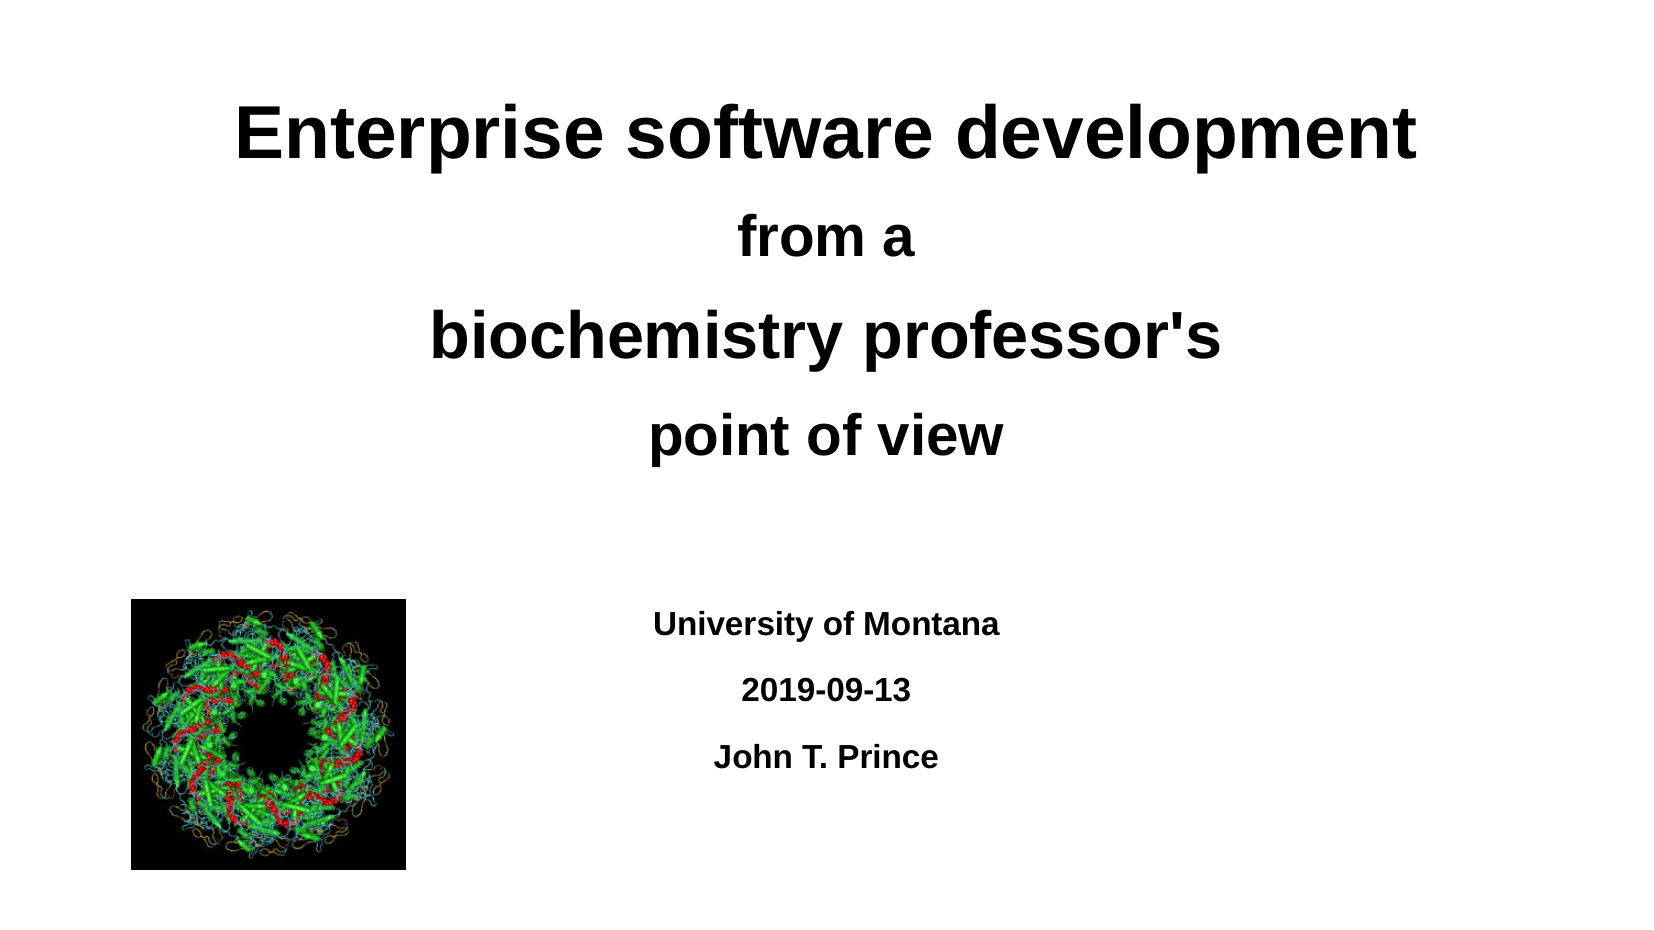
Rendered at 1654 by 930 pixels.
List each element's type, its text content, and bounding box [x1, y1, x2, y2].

subtitle Enterprise software development from a biochemistry professor's point of view [82, 0, 1571, 296]
picture [131, 599, 406, 871]
text_box University of Montana 2019-09-13 John T. Prince [82, 296, 1571, 930]
